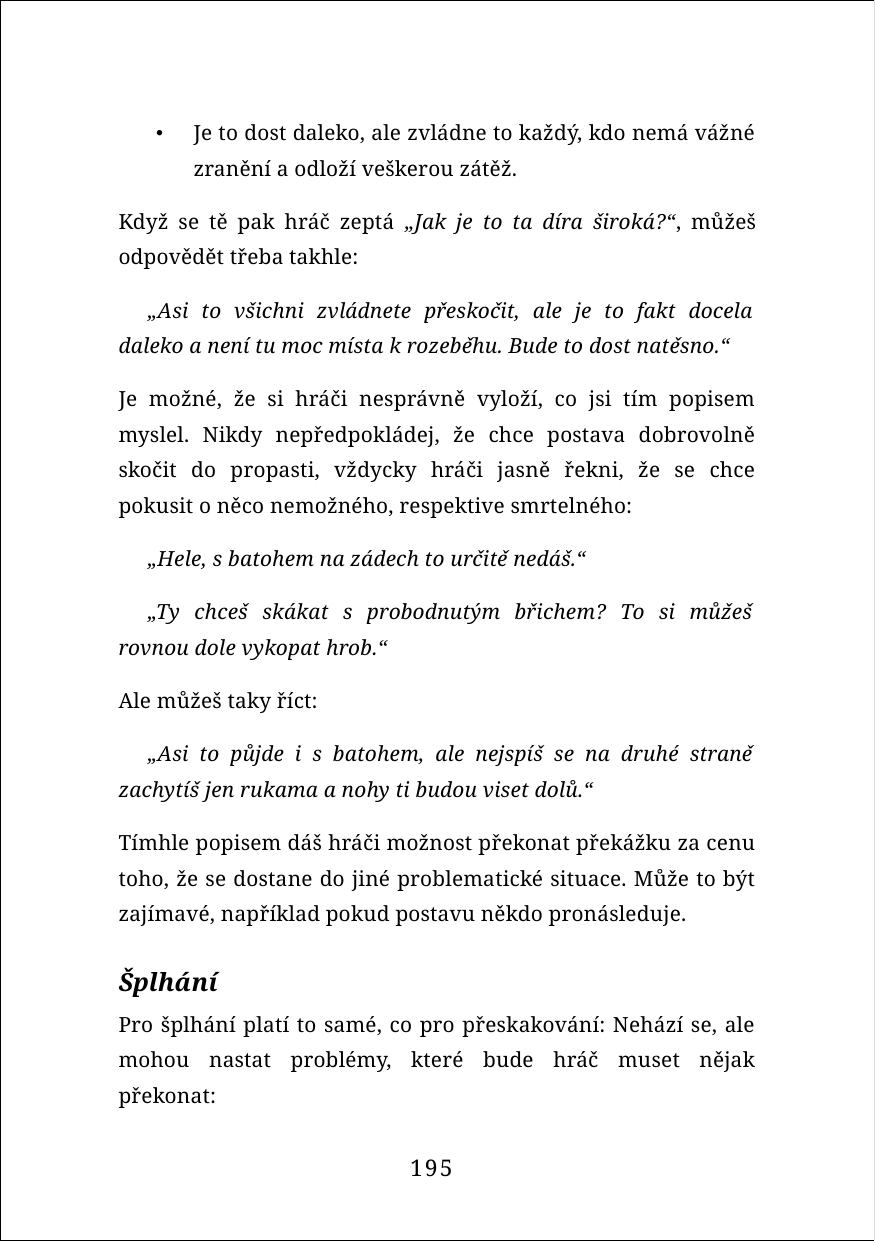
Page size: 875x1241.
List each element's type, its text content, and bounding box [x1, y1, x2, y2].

text „Ty chceš skákat s probodnutým břichem? To si můžeš rovnou dole vykopat hrob.“ [118, 597, 756, 661]
text Když se tě pak hráč zeptá „Jak je to ta díra široká?“, můžeš odpovědět třeba takhle: [118, 207, 756, 271]
text „Hele, s batohem na zádech to určitě nedáš.“ [118, 544, 756, 573]
text Pro šplhání platí to samé, co pro přeskakování: Nehází se, ale mohou nastat problémy, které bude hráč muset nějak překonat: [118, 1010, 756, 1109]
text Tímhle popisem dáš hráči možnost překonat překážku za cenu toho, že se dostane do jiné problematické situace. Může to být zajímavé, například pokud postavu někdo pronásleduje. [118, 828, 756, 928]
text „Asi to půjde i s batohem, ale nejspíš se na druhé straně zachytíš jen rukama a nohy ti budou viset dolů.“ [118, 739, 756, 803]
list Je to dost daleko, ale zvládne to každý, kdo nemá vážné zranění a odloží veškerou zátěž. [156, 118, 756, 182]
text „Asi to všichni zvládnete přeskočit, ale je to fakt docela daleko a není tu moc místa k rozeběhu. Bude to dost natěsno.“ [118, 296, 756, 360]
subtitle Šplhání [118, 964, 756, 998]
text Je možné, že si hráči nesprávně vyloží, co jsi tím popisem myslel. Nikdy nepředpokládej, že chce postava dobrovolně skočit do propasti, vždycky hráči jasně řekni, že se chce pokusit o něco nemožného, respektive smrtelného: [118, 384, 756, 519]
text Ale můžeš taky říct: [118, 686, 756, 715]
